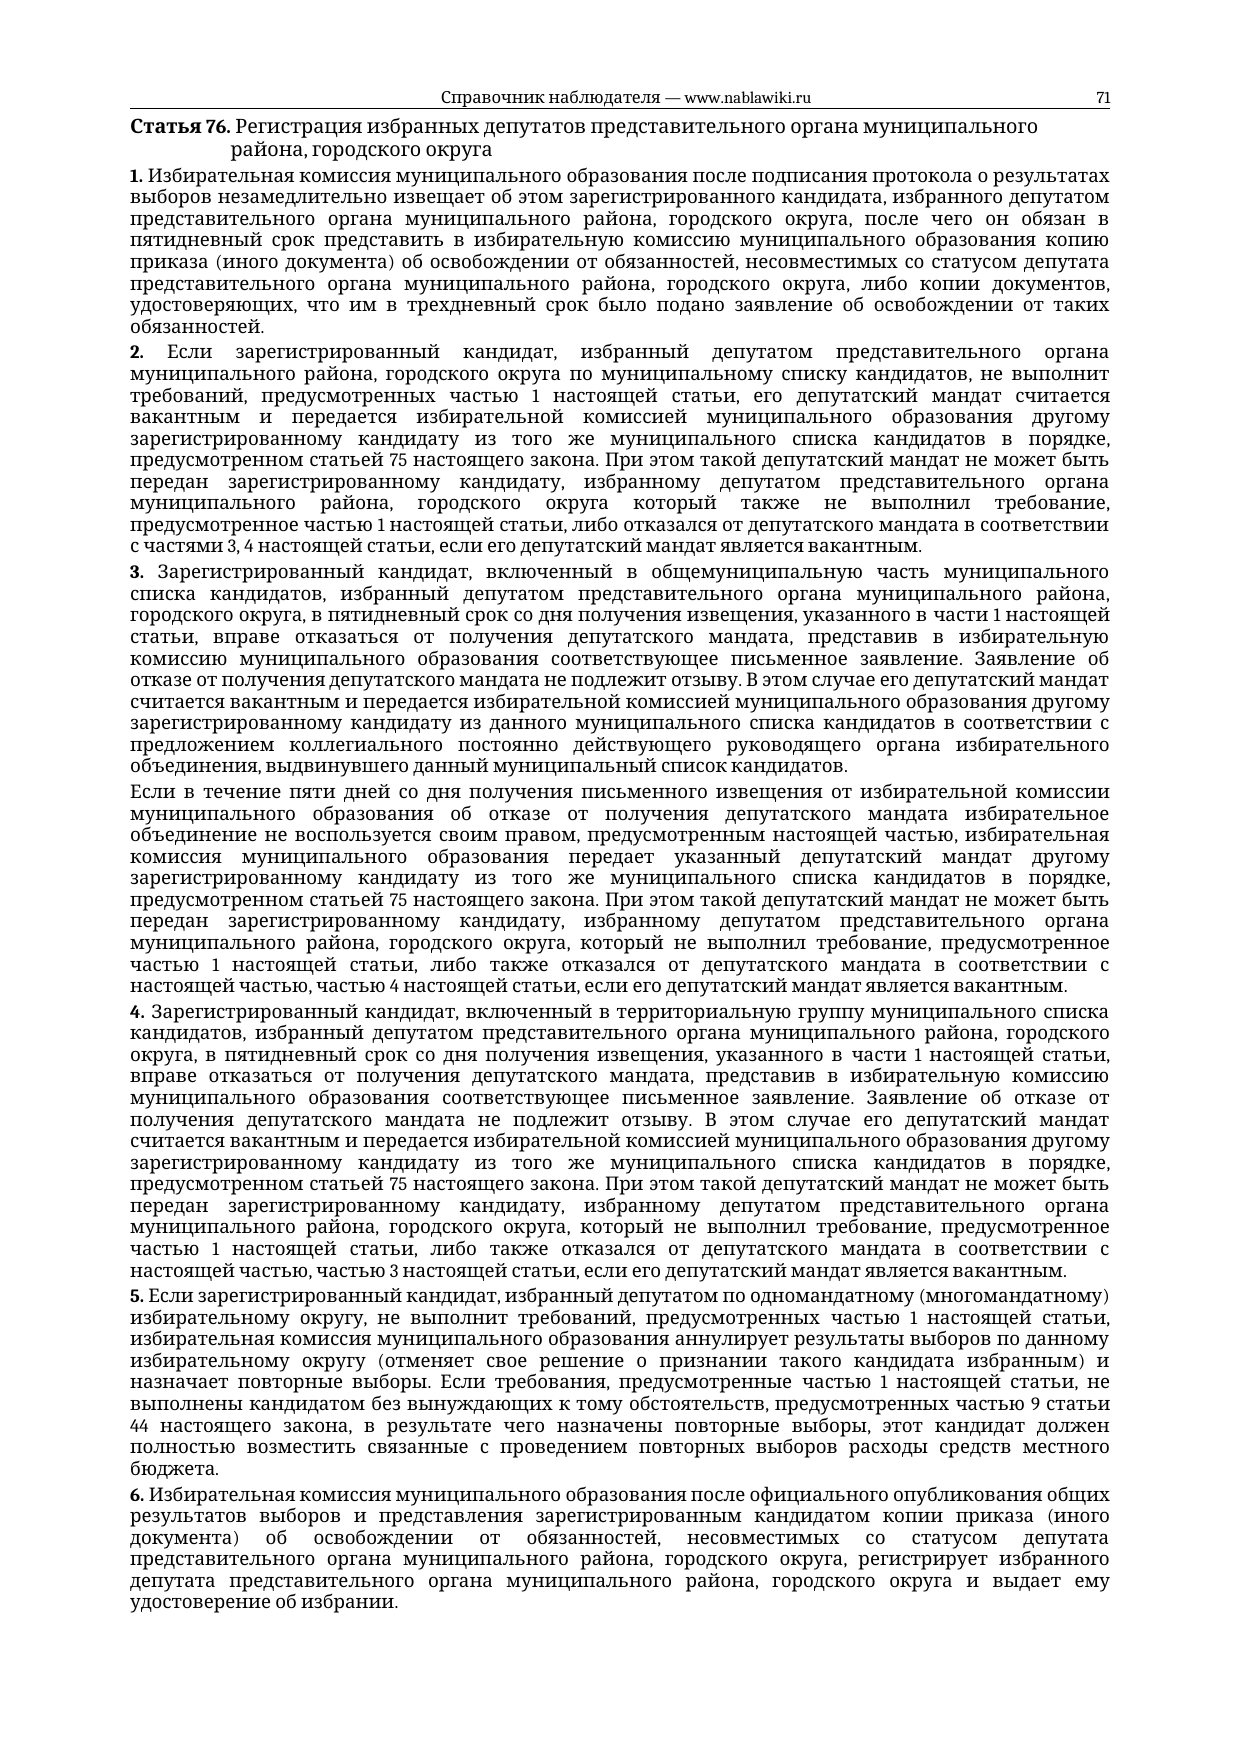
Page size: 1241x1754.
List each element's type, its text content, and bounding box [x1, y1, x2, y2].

text 1. Избирательная комиссия муниципального образования после подписания протокола о результатах выборов незамедлительно извещает об этом зарегистрированного кандидата, избранного депутатом представительного органа муниципального района, городского округа, после чего он обязан в пятидневный срок представить в избирательную комиссию муниципального образования копию приказа (иного документа) об освобождении от обязанностей, несовместимых со статусом депутата представительного органа муниципального района, городского округа, либо копии документов, удостоверяющих, что им в трехдневный срок было подано заявление об освобождении от таких обязанностей. [130, 165, 1110, 338]
text 3. Зарегистрированный кандидат, включенный в общемуниципальную часть муниципального списка кандидатов, избранный депутатом представительного органа муниципального района, городского округа, в пятидневный срок со дня получения извещения, указанного в части 1 настоящей статьи, вправе отказаться от получения депутатского мандата, представив в избирательную комиссию муниципального образования соответствующее письменное заявление. Заявление об отказе от получения депутатского мандата не подлежит отзыву. В этом случае его депутатский мандат считается вакантным и передается избирательной комиссией муниципального образования другому зарегистрированному кандидату из данного муниципального списка кандидатов в соответствии с предложением коллегиального постоянно действующего руководящего органа избирательного объединения, выдвинувшего данный муниципальный список кандидатов. [130, 562, 1110, 777]
text 5. Если зарегистрированный кандидат, избранный депутатом по одномандатному (многомандатному) избирательному округу, не выполнит требований, предусмотренных частью 1 настоящей статьи, избирательная комиссия муниципального образования аннулирует результаты выборов по данному избирательному округу (отменяет свое решение о признании такого кандидата избранным) и назначает повторные выборы. Если требования, предусмотренные частью 1 настоящей статьи, не выполнены кандидатом без вынуждающих к тому обстоятельств, предусмотренных частью 9 статьи 44 настоящего закона, в результате чего назначены повторные выборы, этот кандидат должен полностью возместить связанные с проведением повторных выборов расходы средств местного бюджета. [130, 1286, 1110, 1480]
text 6. Избирательная комиссия муниципального образования после официального опубликования общих результатов выборов и представления зарегистрированным кандидатом копии приказа (иного документа) об освобождении от обязанностей, несовместимых со статусом депутата представительного органа муниципального района, городского округа, регистрирует избранного депутата представительного органа муниципального района, городского округа и выдает ему удостоверение об избрании. [130, 1484, 1110, 1613]
text 2. Если зарегистрированный кандидат, избранный депутатом представительного органа муниципального района, городского округа по муниципальному списку кандидатов, не выполнит требований, предусмотренных частью 1 настоящей статьи, его депутатский мандат считается вакантным и передается избирательной комиссией муниципального образования другому зарегистрированному кандидату из того же муниципального списка кандидатов в порядке, предусмотренном статьей 75 настоящего закона. При этом такой депутатский мандат не может быть передан зарегистрированному кандидату, избранному депутатом представительного органа муниципального района, городского округа который также не выполнил требование, предусмотренное частью 1 настоящей статьи, либо отказался от депутатского мандата в соответствии с частями 3, 4 настоящей статьи, если его депутатский мандат является вакантным. [130, 342, 1110, 558]
subtitle Статья 76. Регистрация избранных депутатов представительного органа муниципального района, городского округа [130, 116, 1110, 161]
text Если в течение пяти дней со дня получения письменного извещения от избирательной комиссии муниципального образования об отказе от получения депутатского мандата избирательное объединение не воспользуется своим правом, предусмотренным настоящей частью, избирательная комиссия муниципального образования передает указанный депутатский мандат другому зарегистрированному кандидату из того же муниципального списка кандидатов в порядке, предусмотренном статьей 75 настоящего закона. При этом такой депутатский мандат не может быть передан зарегистрированному кандидату, избранному депутатом представительного органа муниципального района, городского округа, который не выполнил требование, предусмотренное частью 1 настоящей статьи, либо также отказался от депутатского мандата в соответствии с настоящей частью, частью 4 настоящей статьи, если его депутатский мандат является вакантным. [130, 782, 1110, 997]
text 4. Зарегистрированный кандидат, включенный в территориальную группу муниципального списка кандидатов, избранный депутатом представительного органа муниципального района, городского округа, в пятидневный срок со дня получения извещения, указанного в части 1 настоящей статьи, вправе отказаться от получения депутатского мандата, представив в избирательную комиссию муниципального образования соответствующее письменное заявление. Заявление об отказе от получения депутатского мандата не подлежит отзыву. В этом случае его депутатский мандат считается вакантным и передается избирательной комиссией муниципального образования другому зарегистрированному кандидату из того же муниципального списка кандидатов в порядке, предусмотренном статьей 75 настоящего закона. При этом такой депутатский мандат не может быть передан зарегистрированному кандидату, избранному депутатом представительного органа муниципального района, городского округа, который не выполнил требование, предусмотренное частью 1 настоящей статьи, либо также отказался от депутатского мандата в соответствии с настоящей частью, частью 3 настоящей статьи, если его депутатский мандат является вакантным. [130, 1001, 1110, 1282]
